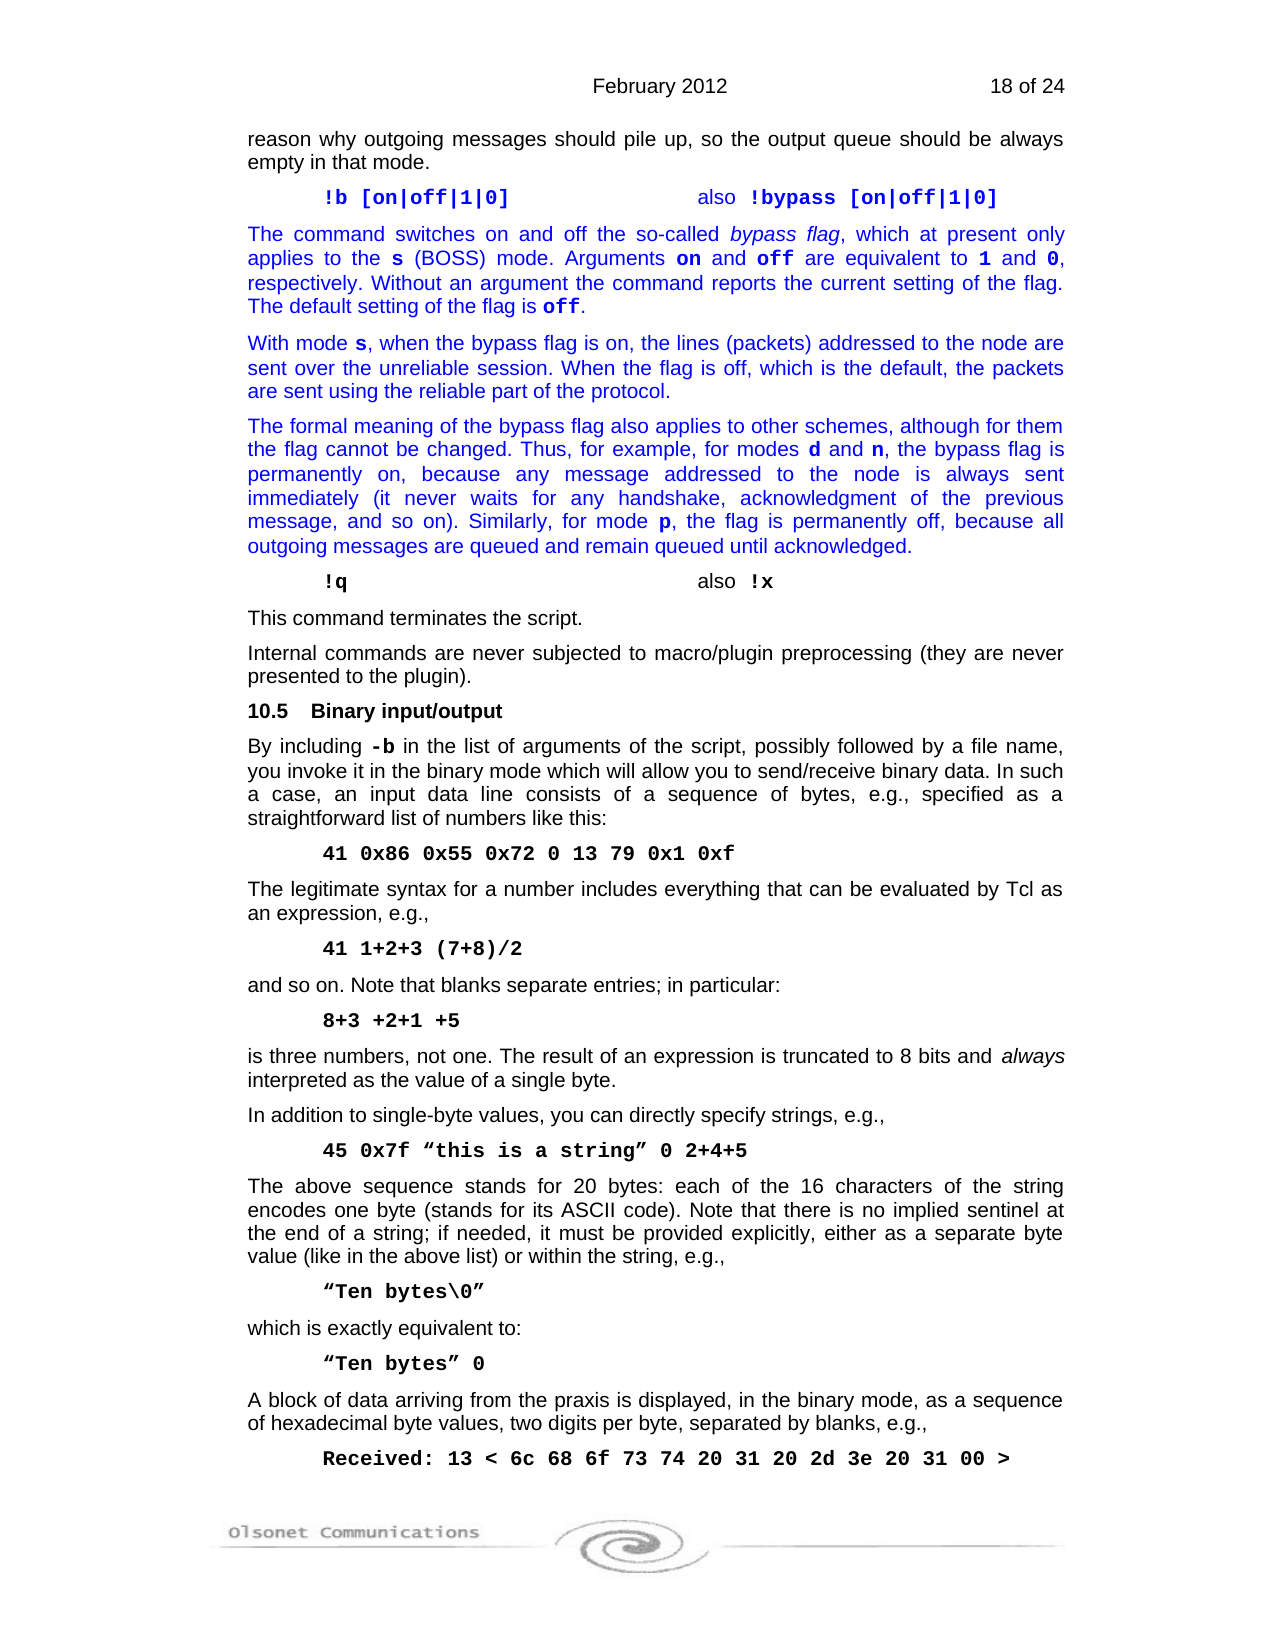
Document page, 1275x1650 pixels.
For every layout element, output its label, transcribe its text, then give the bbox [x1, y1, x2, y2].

text and so on. Note that blanks separate entries; in particular: [247, 973, 1065, 996]
text “Ten bytes” 0 [247, 1352, 1065, 1377]
text By including -b in the list of arguments of the script, possibly followed by a file name, you invoke it in the binary mode which will allow you to send/receive binary data. In such a case, an input data line consists of a sequence of bytes, e.g., specified as a straightforward list of numbers like this: [247, 734, 1065, 829]
text The formal meaning of the bypass flag also applies to other schemes, although for them the flag cannot be changed. Thus, for example, for modes d and n, the bypass flag is permanently on, because any message addressed to the node is always sent immediately (it never waits for any handshake, acknowledgment of the previous message, and so on). Similarly, for mode p, the flag is permanently off, because all outgoing messages are queued and remain queued until acknowledged. [247, 414, 1065, 558]
text Internal commands are never subjected to macro/plugin preprocessing (they are never presented to the plugin). [247, 641, 1065, 688]
text The command switches on and off the so-called bypass flag, which at present only applies to the s (BOSS) mode. Arguments on and off are equivalent to 1 and 0, respectively. Without an argument the command reports the current setting of the flag. The default setting of the flag is off. [247, 223, 1065, 319]
text With mode s, when the bypass flag is on, the lines (packets) addressed to the node are sent over the unreliable session. When the flag is off, which is the default, the packets are sent using the reliable part of the protocol. [247, 331, 1065, 403]
text !q also !x [247, 569, 1065, 594]
text which is exactly equivalent to: [247, 1317, 1065, 1340]
text is three numbers, not one. The result of an expression is truncated to 8 bits and always interpreted as the value of a single byte. [247, 1045, 1065, 1091]
text The above sequence stands for 20 bytes: each of the 16 characters of the string encodes one byte (stands for its ASCII code). Note that there is no implied sentinel at the end of a string; if needed, it must be provided explicitly, either as a separate byte value (like in the above list) or within the string, e.g., [247, 1175, 1065, 1268]
text !b [on|off|1|0] also !bypass [on|off|1|0] [247, 186, 1065, 211]
text In addition to single-byte values, you can directly specify strings, e.g., [247, 1103, 1065, 1126]
text The legitimate syntax for a number includes everything that can be evaluated by Tcl as an expression, e.g., [247, 878, 1065, 924]
picture [210, 1504, 1065, 1596]
text 41 0x86 0x55 0x72 0 13 79 0x1 0xf [247, 841, 1065, 866]
text 41 1+2+3 (7+8)/2 [247, 936, 1065, 961]
subtitle Binary input/output [247, 699, 1065, 723]
text 45 0x7f “this is a string” 0 2+4+5 [247, 1138, 1065, 1163]
text “Ten bytes\0” [247, 1280, 1065, 1305]
text Received: 13 < 6c 68 6f 73 74 20 31 20 2d 3e 20 31 00 > [247, 1447, 1065, 1472]
text This command terminates the script. [247, 606, 1065, 629]
text reason why outgoing messages should pile up, so the output queue should be always empty in that mode. [247, 128, 1065, 174]
text 8+3 +2+1 +5 [247, 1008, 1065, 1033]
text A block of data arriving from the praxis is displayed, in the binary mode, as a sequence of hexadecimal byte values, two digits per byte, separated by blanks, e.g., [247, 1388, 1065, 1435]
